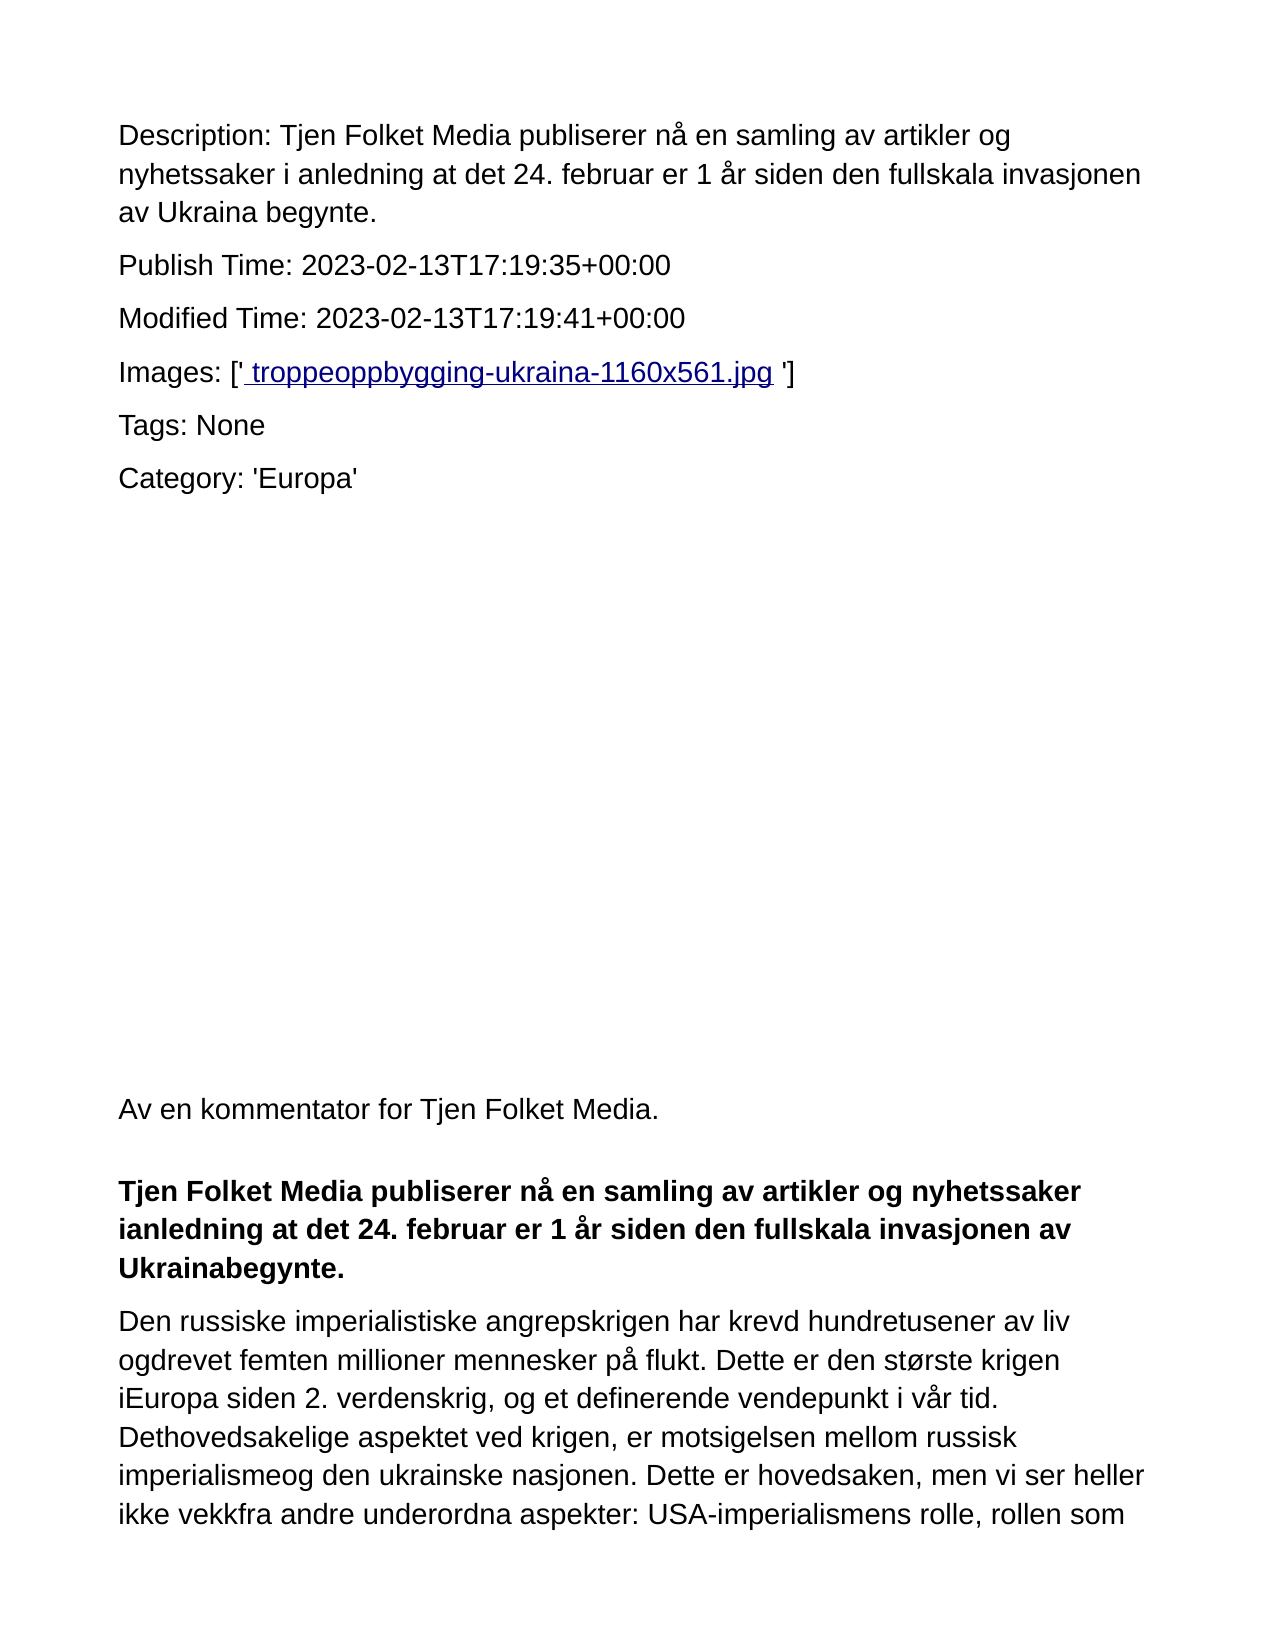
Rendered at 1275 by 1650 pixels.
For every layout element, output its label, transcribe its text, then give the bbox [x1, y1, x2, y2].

text Publish Time: 2023-02-13T17:19:35+00:00 [118, 248, 1157, 282]
text Tags: None [118, 408, 1157, 441]
text Category: 'Europa' [118, 461, 1157, 494]
text Description: Tjen Folket Media publiserer nå en samling av artikler og nyhetssaker i anledning at det 24. februar er 1 år siden den fullskala invasjonen av Ukraina begynte. [118, 118, 1157, 229]
text Av en kommentator for Tjen Folket Media. [118, 1092, 1157, 1126]
text Modified Time: 2023-02-13T17:19:41+00:00 [118, 301, 1157, 335]
text Images: [' troppeoppbygging-ukraina-1160x561.jpg '] [118, 354, 1157, 388]
text Den russiske imperialistiske angrepskrigen har krevd hundretusener av liv ogdrevet femten millioner mennesker på flukt. Dette er den største krigen iEuropa siden 2. verdenskrig, og et definerende vendepunkt i vår tid. Dethovedsakelige aspektet ved krigen, er motsigelsen mellom russisk imperialismeog den ukrainske nasjonen. Dette er hovedsaken, men vi ser heller ikke vekkfra andre underordna aspekter: USA-imperialismens rolle, rollen som [118, 1304, 1157, 1530]
text Tjen Folket Media publiserer nå en samling av artikler og nyhetssaker ianledning at det 24. februar er 1 år siden den fullskala invasjonen av Ukrainabegynte. [118, 1174, 1157, 1284]
